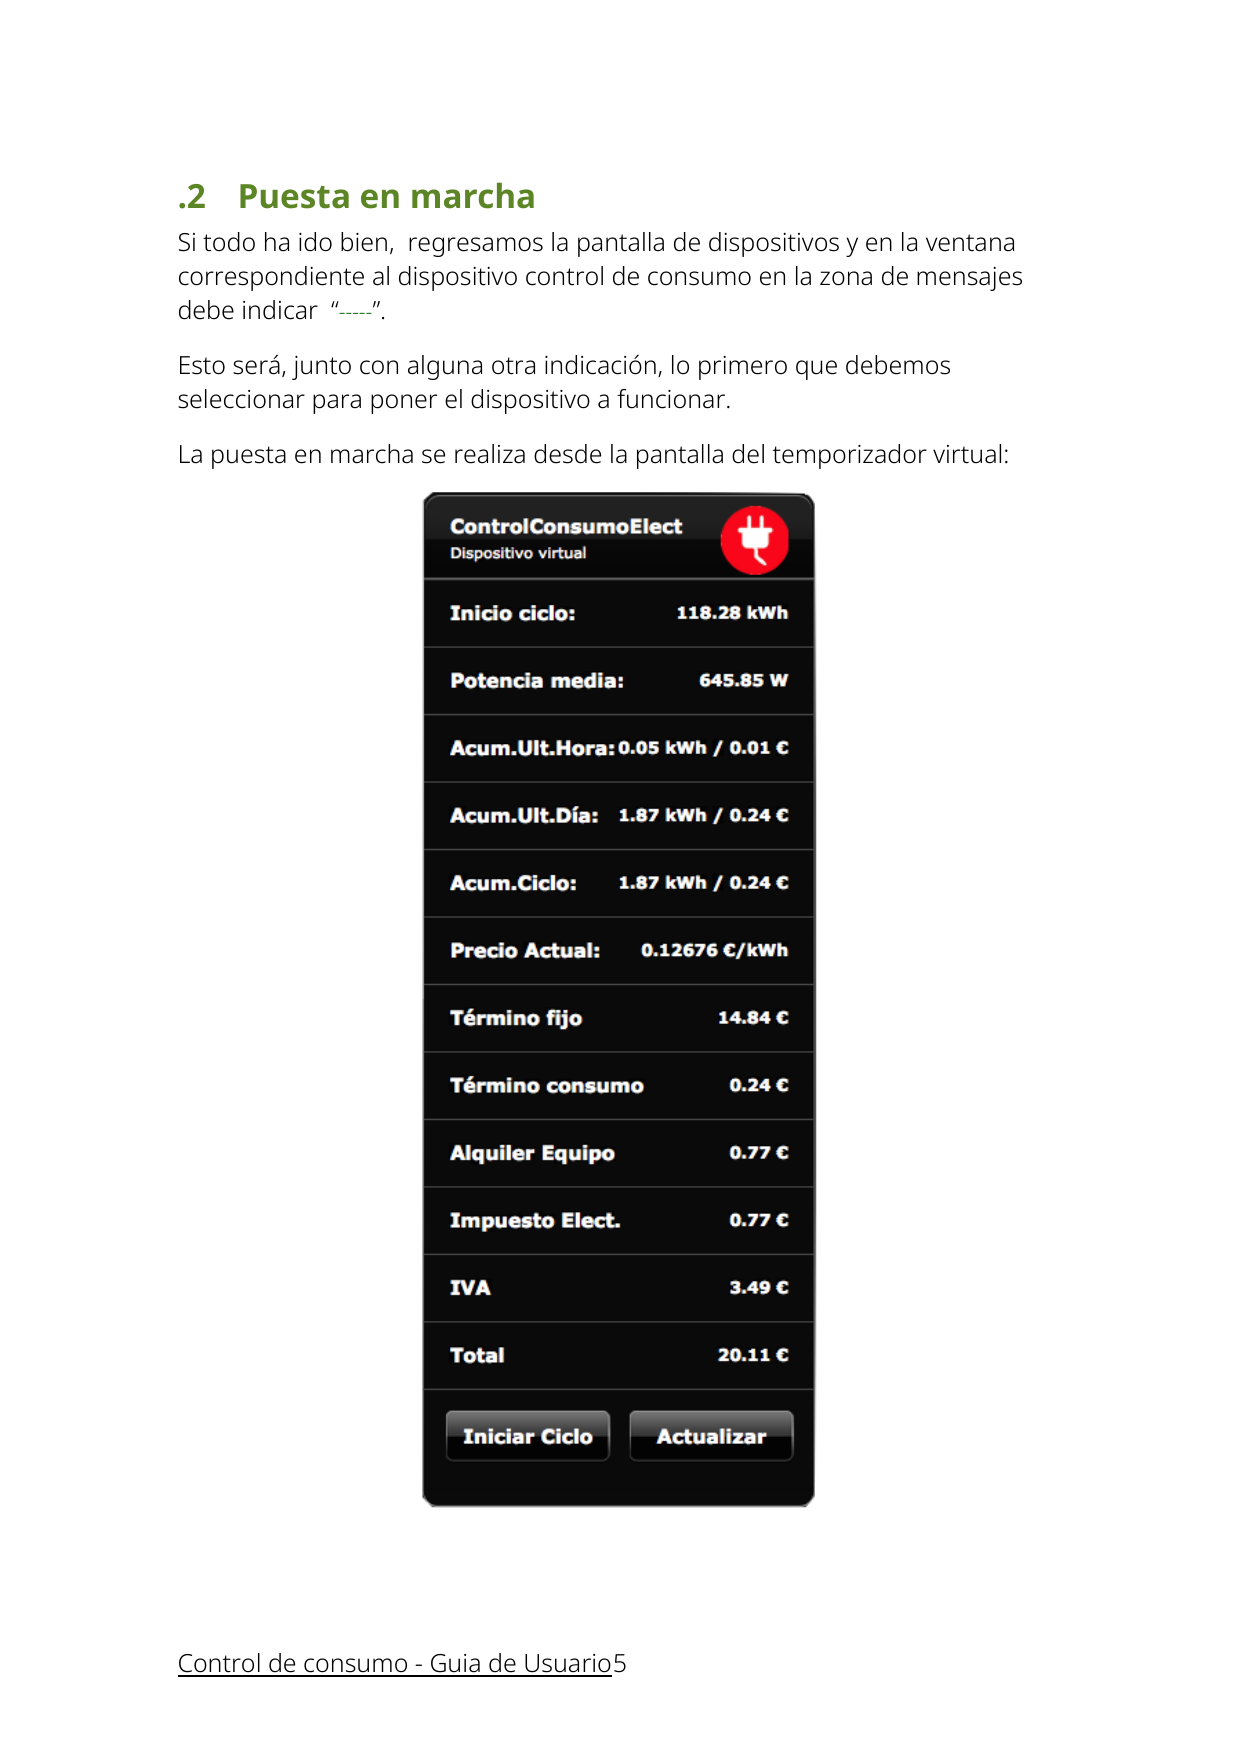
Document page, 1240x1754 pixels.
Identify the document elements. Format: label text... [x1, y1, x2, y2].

text Si todo ha ido bien, regresamos la pantalla de dispositivos y en la ventana correspondiente al dispositivo control de consumo en la zona de mensajes debe indicar “-----”. [177, 224, 1062, 326]
text Esto será, junto con alguna otra indicación, lo primero que debemos seleccionar para poner el dispositivo a funcionar. [177, 347, 1062, 415]
text La puesta en marcha se realiza desde la pantalla del temporizador virtual: [177, 436, 1062, 470]
subtitle Puesta en marcha [177, 173, 1062, 218]
picture [421, 491, 819, 1510]
